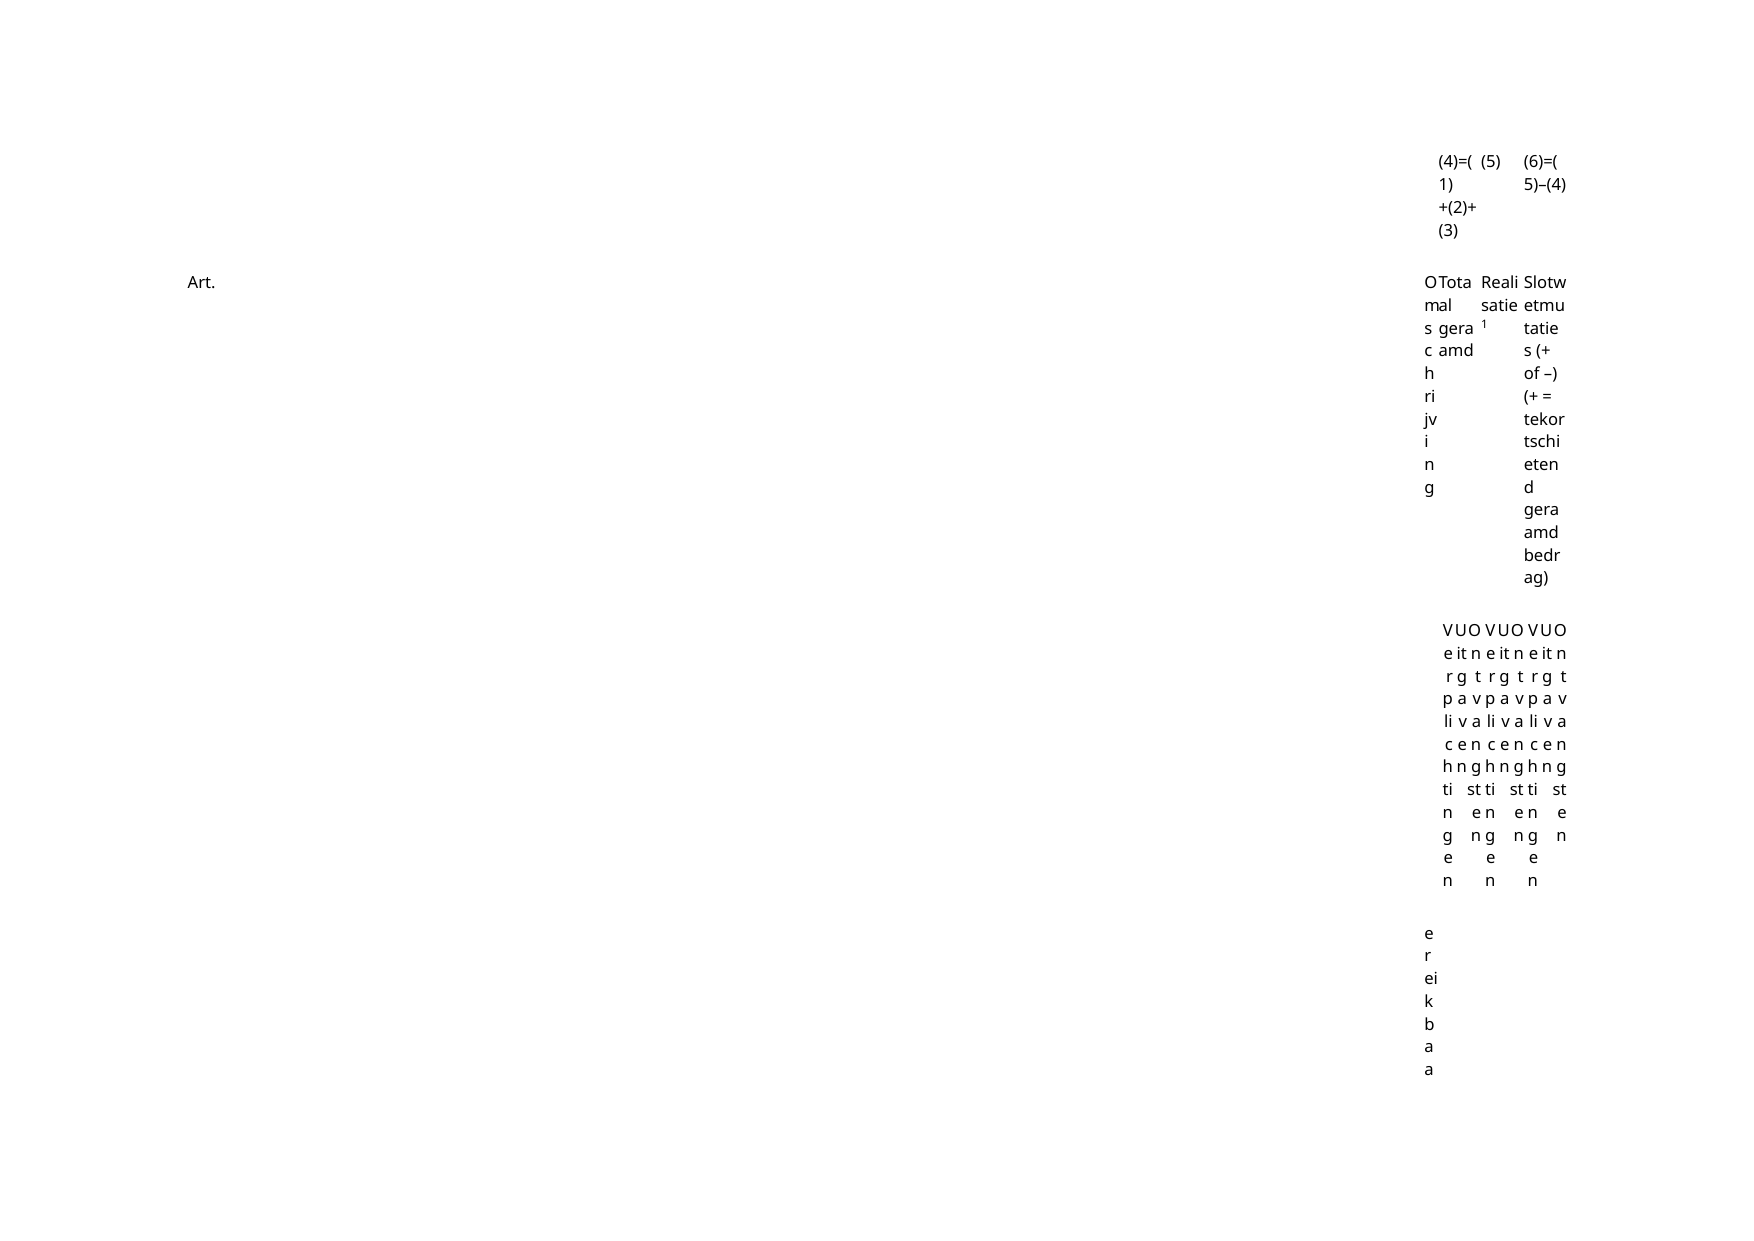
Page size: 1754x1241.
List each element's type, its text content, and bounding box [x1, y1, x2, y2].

table_cell [188, 921, 1424, 1080]
table_cell Art. [188, 271, 1424, 619]
table_cell Verplichtingen [1524, 619, 1538, 921]
table_cell Uitgaven [1495, 619, 1509, 921]
table_header [1424, 150, 1438, 271]
table_cell Omschrijving [1424, 271, 1438, 619]
table_cell Ontvangsten [1552, 619, 1566, 921]
table_cell Realisatie1 [1481, 271, 1523, 619]
table_cell [1424, 619, 1438, 921]
table_cell Uitgaven [1538, 619, 1552, 921]
table_cell Verplichtingen [1481, 619, 1495, 921]
table_cell Ontvangsten [1467, 619, 1481, 921]
table_cell [1495, 921, 1509, 1080]
table_cell Slotwetmutaties (+ of –) (+ = tekortschietend geraamd bedrag) [1524, 271, 1566, 619]
table_cell Verplichtingen [1438, 619, 1452, 921]
table_cell ereikbaa [1424, 921, 1438, 1080]
table_cell Uitgaven [1453, 619, 1467, 921]
table_cell [1538, 921, 1552, 1080]
table_cell [1524, 921, 1538, 1080]
table_cell [1453, 921, 1467, 1080]
table_cell [1509, 921, 1523, 1080]
table_cell Totaal geraamd [1438, 271, 1481, 619]
table_header (4)=(1) +(2)+(3) [1438, 150, 1481, 271]
table_cell [1481, 921, 1495, 1080]
table_cell [1552, 921, 1566, 1080]
table_cell [1438, 921, 1452, 1080]
table_cell [188, 619, 1424, 921]
table_header [188, 150, 1424, 271]
table_header (5) [1481, 150, 1523, 271]
table_cell [1467, 921, 1481, 1080]
table_header (6)=(5)–(4) [1524, 150, 1566, 271]
table_cell Ontvangsten [1509, 619, 1523, 921]
